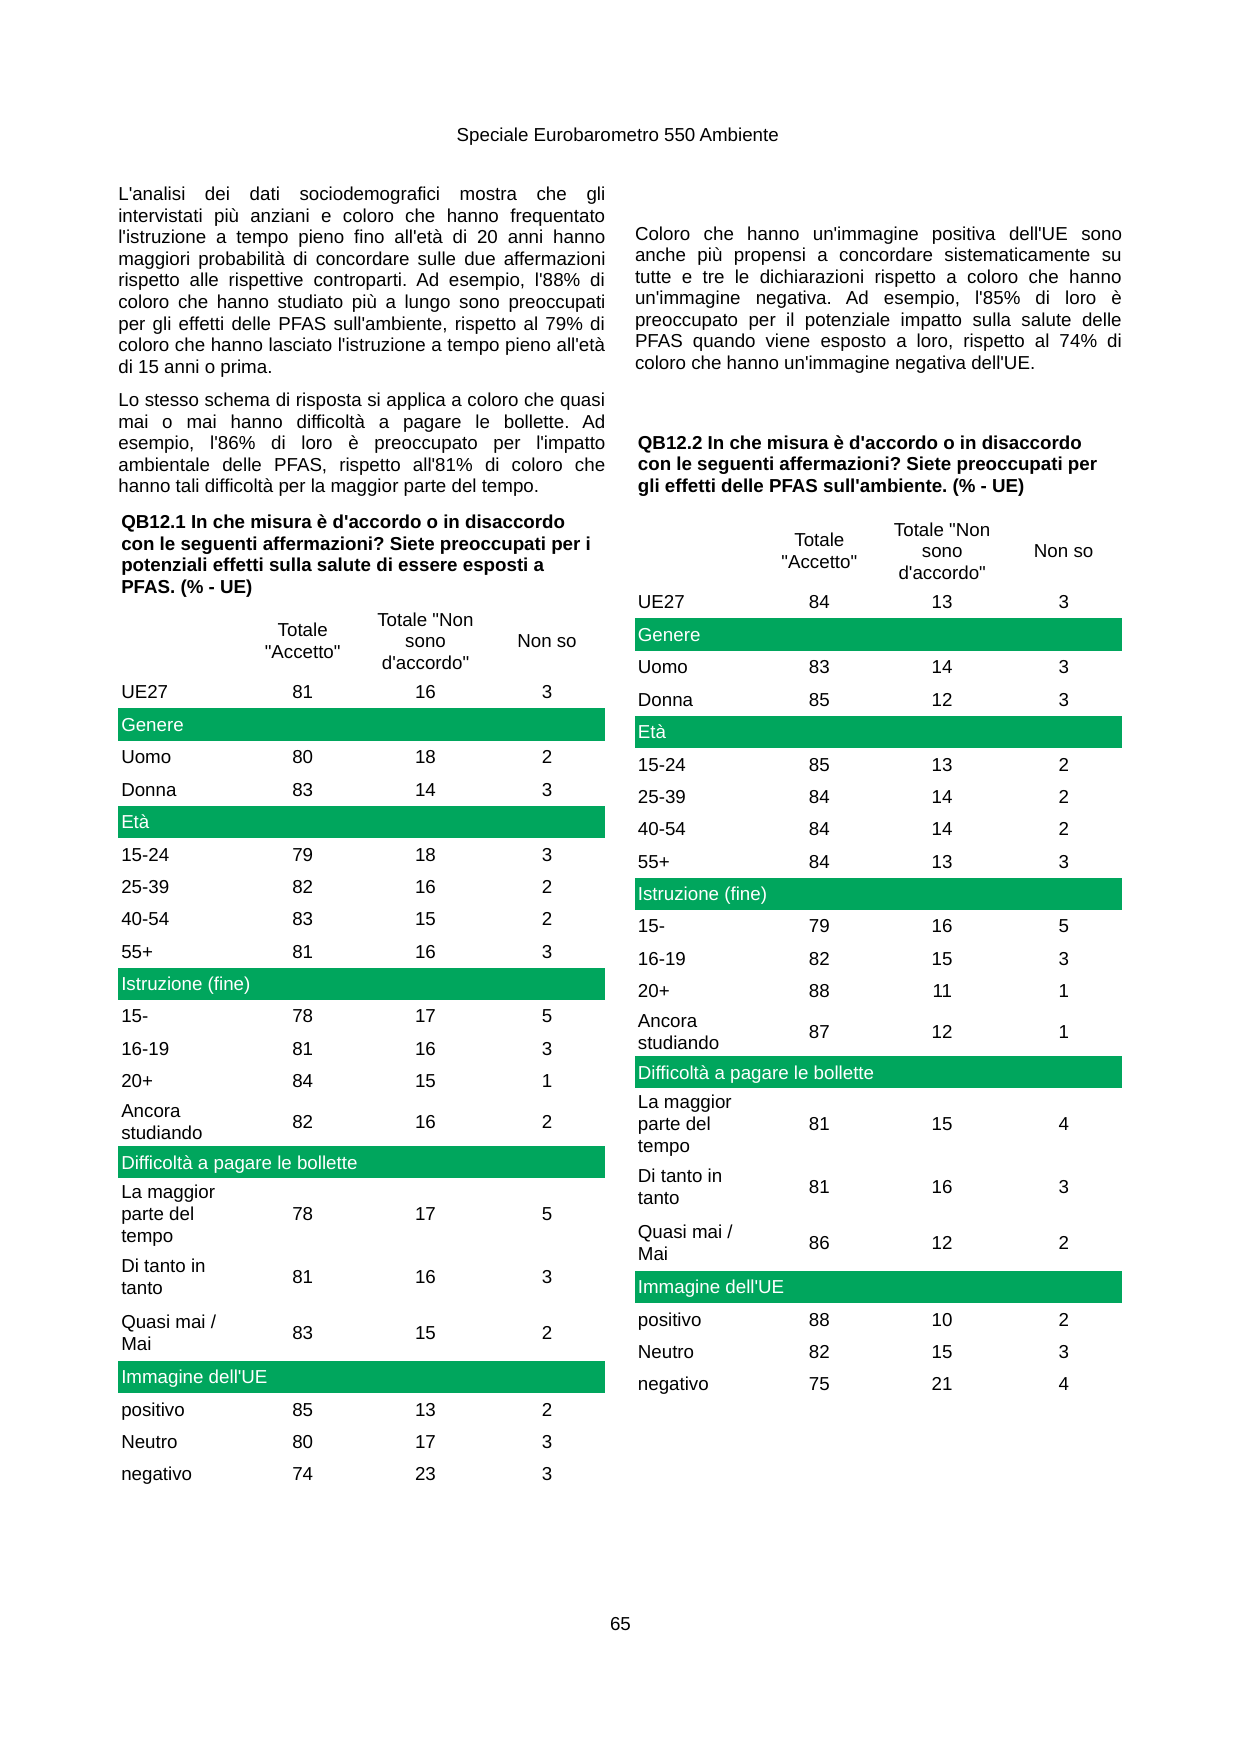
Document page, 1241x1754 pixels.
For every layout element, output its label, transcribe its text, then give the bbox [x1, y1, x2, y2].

table_cell 87 [759, 1007, 879, 1056]
table_cell Donna [118, 773, 243, 806]
table_cell 83 [243, 903, 362, 935]
text L'analisi dei dati sociodemografici mostra che gli intervistati più anziani e coloro che hanno frequentato l'istruzione a tempo pieno fino all'età di 20 anni hanno maggiori probabilità di concordare sulle due affermazioni rispetto alle rispettive controparti. Ad esempio, l'88% di coloro che hanno studiato più a lungo sono preoccupati per gli effetti delle PFAS sull'ambiente, rispetto al 79% di coloro che hanno lasciato l'istruzione a tempo pieno all'età di 15 anni o prima. [118, 183, 605, 377]
table_cell 1 [1005, 975, 1122, 1007]
table_cell 84 [759, 845, 879, 877]
table_cell 3 [488, 935, 605, 967]
table_cell 14 [362, 773, 488, 806]
table_cell 3 [488, 838, 605, 870]
table_cell 15-24 [635, 748, 759, 780]
table_cell 2 [488, 870, 605, 903]
table_cell 55+ [118, 935, 243, 967]
table_cell 78 [243, 1179, 362, 1249]
table_cell UE27 [118, 676, 243, 708]
table_cell 3 [1005, 683, 1122, 716]
table_cell 15 [362, 903, 488, 935]
table_cell 88 [759, 1303, 879, 1335]
table_cell 15 [362, 1305, 488, 1361]
table_cell 3 [1005, 845, 1122, 877]
table_cell Età [635, 716, 1122, 748]
table_cell Totale "Non sono d'accordo" [879, 515, 1005, 586]
table_cell 80 [243, 741, 362, 773]
table_cell Totale "Accetto" [759, 515, 879, 586]
table_cell 83 [243, 1305, 362, 1361]
table_cell 3 [488, 1032, 605, 1065]
table_cell 21 [879, 1368, 1005, 1400]
table_header QB12.2 In che misura è d'accordo o in disaccordo con le seguenti affermazioni? Siete preoccupati per gli effetti delle PFAS sull'ambiente. (% - UE) [635, 413, 1122, 515]
table_cell 15-24 [118, 838, 243, 870]
table_cell 25-39 [635, 780, 759, 813]
table_cell Totale "Accetto" [243, 605, 362, 676]
table_cell 16 [362, 1249, 488, 1305]
table_cell Non so [488, 605, 605, 676]
table_cell 16-19 [635, 942, 759, 975]
table_cell 25-39 [118, 870, 243, 903]
table_cell 3 [488, 676, 605, 708]
text Lo stesso schema di risposta si applica a coloro che quasi mai o mai hanno difficoltà a pagare le bollette. Ad esempio, l'86% di loro è preoccupato per l'impatto ambientale delle PFAS, rispetto all'81% di coloro che hanno tali difficoltà per la maggior parte del tempo. [118, 389, 605, 497]
table_cell 2 [1005, 1303, 1122, 1335]
table_cell 17 [362, 1179, 488, 1249]
table_cell 13 [879, 845, 1005, 877]
table_cell 16 [362, 1032, 488, 1065]
table_cell 18 [362, 838, 488, 870]
table_cell 15 [879, 1335, 1005, 1368]
table_cell 3 [488, 773, 605, 806]
table_cell 81 [243, 1032, 362, 1065]
table_cell Uomo [118, 741, 243, 773]
table_cell Istruzione (fine) [635, 878, 1122, 910]
table_cell Uomo [635, 651, 759, 683]
table_cell [635, 515, 759, 586]
table_cell 20+ [635, 975, 759, 1007]
table_cell 5 [1005, 910, 1122, 942]
table_cell 5 [488, 1179, 605, 1249]
table_cell 82 [759, 1335, 879, 1368]
table_cell 81 [759, 1089, 879, 1159]
table_cell 16 [362, 935, 488, 967]
table_cell 40-54 [118, 903, 243, 935]
table_cell 2 [488, 1097, 605, 1146]
table_cell 81 [243, 935, 362, 967]
table_cell 3 [488, 1458, 605, 1490]
table_cell 3 [1005, 1159, 1122, 1215]
table_cell 82 [243, 1097, 362, 1146]
table_cell 17 [362, 1000, 488, 1032]
table_cell 14 [879, 813, 1005, 845]
table_cell 1 [1005, 1007, 1122, 1056]
table_cell 2 [1005, 780, 1122, 813]
table_cell 1 [488, 1065, 605, 1097]
table_cell 2 [488, 1305, 605, 1361]
table_header QB12.1 In che misura è d'accordo o in disaccordo con le seguenti affermazioni? Siete preoccupati per i potenziali effetti sulla salute di essere esposti a PFAS. (% - UE) [118, 503, 605, 605]
table_cell 85 [759, 683, 879, 716]
table_cell 55+ [635, 845, 759, 877]
table_cell 15 [879, 942, 1005, 975]
table_cell Istruzione (fine) [118, 968, 605, 1000]
table_cell 80 [243, 1425, 362, 1458]
table_cell positivo [635, 1303, 759, 1335]
table_cell negativo [118, 1458, 243, 1490]
table_cell 2 [488, 741, 605, 773]
table_cell 5 [488, 1000, 605, 1032]
table_cell Età [118, 806, 605, 838]
table_cell 13 [879, 748, 1005, 780]
table_cell 81 [759, 1159, 879, 1215]
table_cell 16 [879, 1159, 1005, 1215]
table_cell 16 [362, 676, 488, 708]
table_cell Difficoltà a pagare le bollette [635, 1056, 1122, 1088]
table_cell 75 [759, 1368, 879, 1400]
table_cell 81 [243, 1249, 362, 1305]
table_cell negativo [635, 1368, 759, 1400]
table_cell 2 [488, 903, 605, 935]
table_cell 3 [1005, 1335, 1122, 1368]
table_cell 88 [759, 975, 879, 1007]
table_cell 12 [879, 1007, 1005, 1056]
table_cell 23 [362, 1458, 488, 1490]
table_cell Neutro [118, 1425, 243, 1458]
table_cell 10 [879, 1303, 1005, 1335]
table_cell 3 [1005, 942, 1122, 975]
table_cell 84 [243, 1065, 362, 1097]
table_cell Neutro [635, 1335, 759, 1368]
table_cell Totale "Non sono d'accordo" [362, 605, 488, 676]
table_cell 15- [635, 910, 759, 942]
table_cell 74 [243, 1458, 362, 1490]
table_cell Genere [118, 708, 605, 741]
table_cell Quasi mai / Mai [635, 1215, 759, 1271]
table_cell 78 [243, 1000, 362, 1032]
table_cell 12 [879, 1215, 1005, 1271]
table_cell 14 [879, 780, 1005, 813]
table_cell 4 [1005, 1368, 1122, 1400]
table_cell Di tanto in tanto [635, 1159, 759, 1215]
table_cell 84 [759, 586, 879, 618]
table_cell positivo [118, 1393, 243, 1425]
table_cell Donna [635, 683, 759, 716]
table_cell 15 [362, 1065, 488, 1097]
table_cell 20+ [118, 1065, 243, 1097]
table_cell 85 [243, 1393, 362, 1425]
table_cell 79 [759, 910, 879, 942]
table_cell 84 [759, 780, 879, 813]
table_cell Genere [635, 618, 1122, 651]
table_cell La maggior parte del tempo [118, 1179, 243, 1249]
table_cell Difficoltà a pagare le bollette [118, 1146, 605, 1178]
table_cell Ancora studiando [635, 1007, 759, 1056]
table_cell [118, 605, 243, 676]
table_cell 84 [759, 813, 879, 845]
table_cell 16-19 [118, 1032, 243, 1065]
table_cell 40-54 [635, 813, 759, 845]
table_cell 14 [879, 651, 1005, 683]
table_cell 11 [879, 975, 1005, 1007]
table_cell 3 [488, 1249, 605, 1305]
table_cell Di tanto in tanto [118, 1249, 243, 1305]
text Coloro che hanno un'immagine positiva dell'UE sono anche più propensi a concordare sistematicamente su tutte e tre le dichiarazioni rispetto a coloro che hanno un'immagine negativa. Ad esempio, l'85% di loro è preoccupato per il potenziale impatto sulla salute delle PFAS quando viene esposto a loro, rispetto al 74% di coloro che hanno un'immagine negativa dell'UE. [635, 222, 1122, 373]
table_cell 15- [118, 1000, 243, 1032]
table_cell 82 [759, 942, 879, 975]
table_cell 15 [879, 1089, 1005, 1159]
table_cell Immagine dell'UE [118, 1361, 605, 1393]
table_cell 2 [1005, 1215, 1122, 1271]
table_cell 3 [1005, 586, 1122, 618]
table_cell 18 [362, 741, 488, 773]
table_cell 2 [1005, 813, 1122, 845]
table_cell Immagine dell'UE [635, 1271, 1122, 1303]
table_cell 83 [243, 773, 362, 806]
table_cell Non so [1005, 515, 1122, 586]
table_cell 82 [243, 870, 362, 903]
table_cell 2 [1005, 748, 1122, 780]
table_cell 16 [879, 910, 1005, 942]
table_cell 79 [243, 838, 362, 870]
table_cell 81 [243, 676, 362, 708]
table_cell 83 [759, 651, 879, 683]
table_cell La maggior parte del tempo [635, 1089, 759, 1159]
table_cell 17 [362, 1425, 488, 1458]
table_cell UE27 [635, 586, 759, 618]
table_cell 3 [488, 1425, 605, 1458]
table_cell 3 [1005, 651, 1122, 683]
table_cell Quasi mai / Mai [118, 1305, 243, 1361]
table_cell 13 [879, 586, 1005, 618]
table_cell 86 [759, 1215, 879, 1271]
table_cell 12 [879, 683, 1005, 716]
table_cell 16 [362, 1097, 488, 1146]
table_cell 16 [362, 870, 488, 903]
table_cell 2 [488, 1393, 605, 1425]
table_cell 13 [362, 1393, 488, 1425]
table_cell Ancora studiando [118, 1097, 243, 1146]
table_cell 4 [1005, 1089, 1122, 1159]
table_cell 85 [759, 748, 879, 780]
